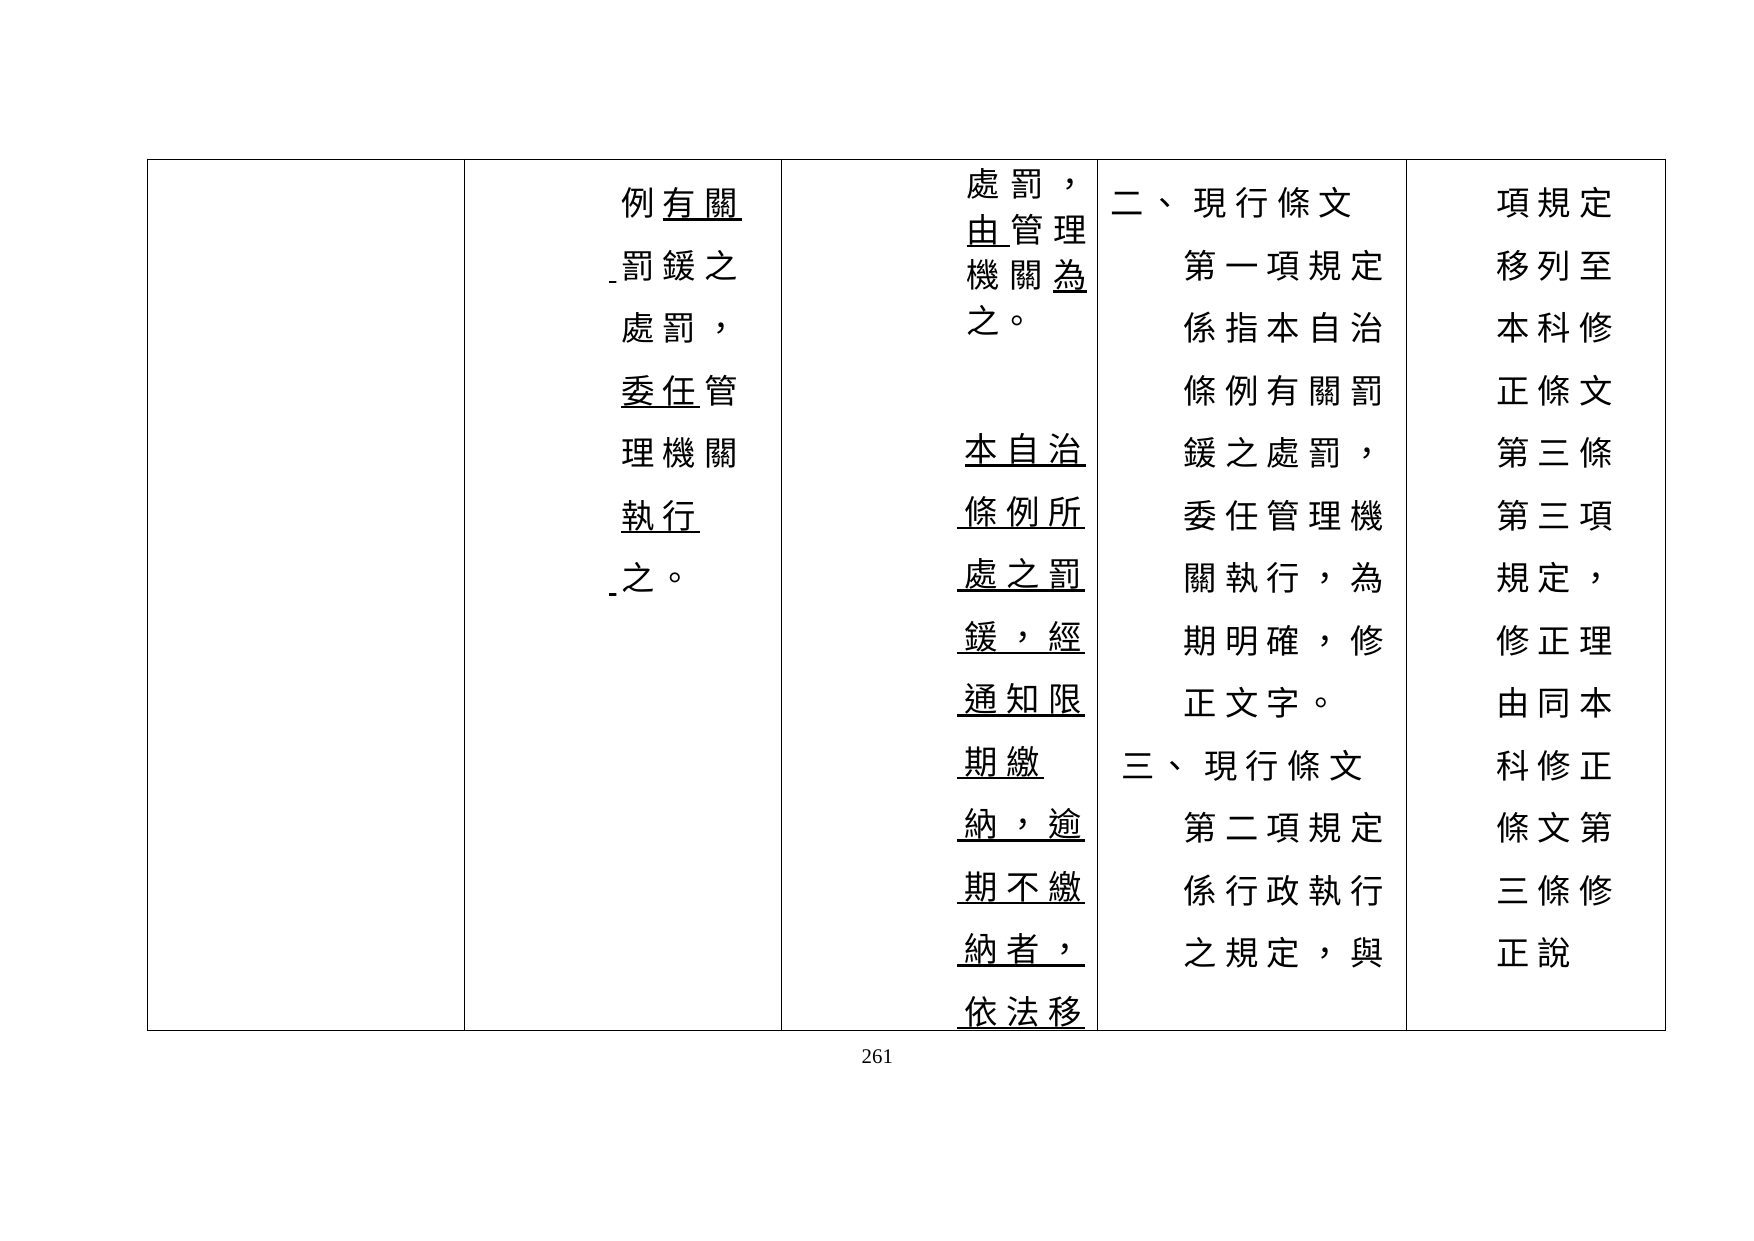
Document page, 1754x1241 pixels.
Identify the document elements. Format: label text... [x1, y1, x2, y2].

table_cell 例有關罰鍰之處罰，委任管理機關執行之。 [465, 160, 781, 1030]
table_cell 二、現行條文第一項規定係指本自治條例有關罰鍰之處罰，委任管理機關執行，為期明確，修正文字。 三、現行條文第二項規定係行政執行之規定，與 [1098, 160, 1406, 1030]
table_cell 處罰，由管理機關為之。 本自治條例所處之罰鍰，經通知限期繳納，逾期不繳納者，依法移 [782, 160, 1097, 1030]
table_cell [148, 160, 464, 1030]
table_cell 項規定移列至本科修正條文第三條第三項規定，修正理由同本科修正條文第三條修正說 [1407, 160, 1665, 1030]
